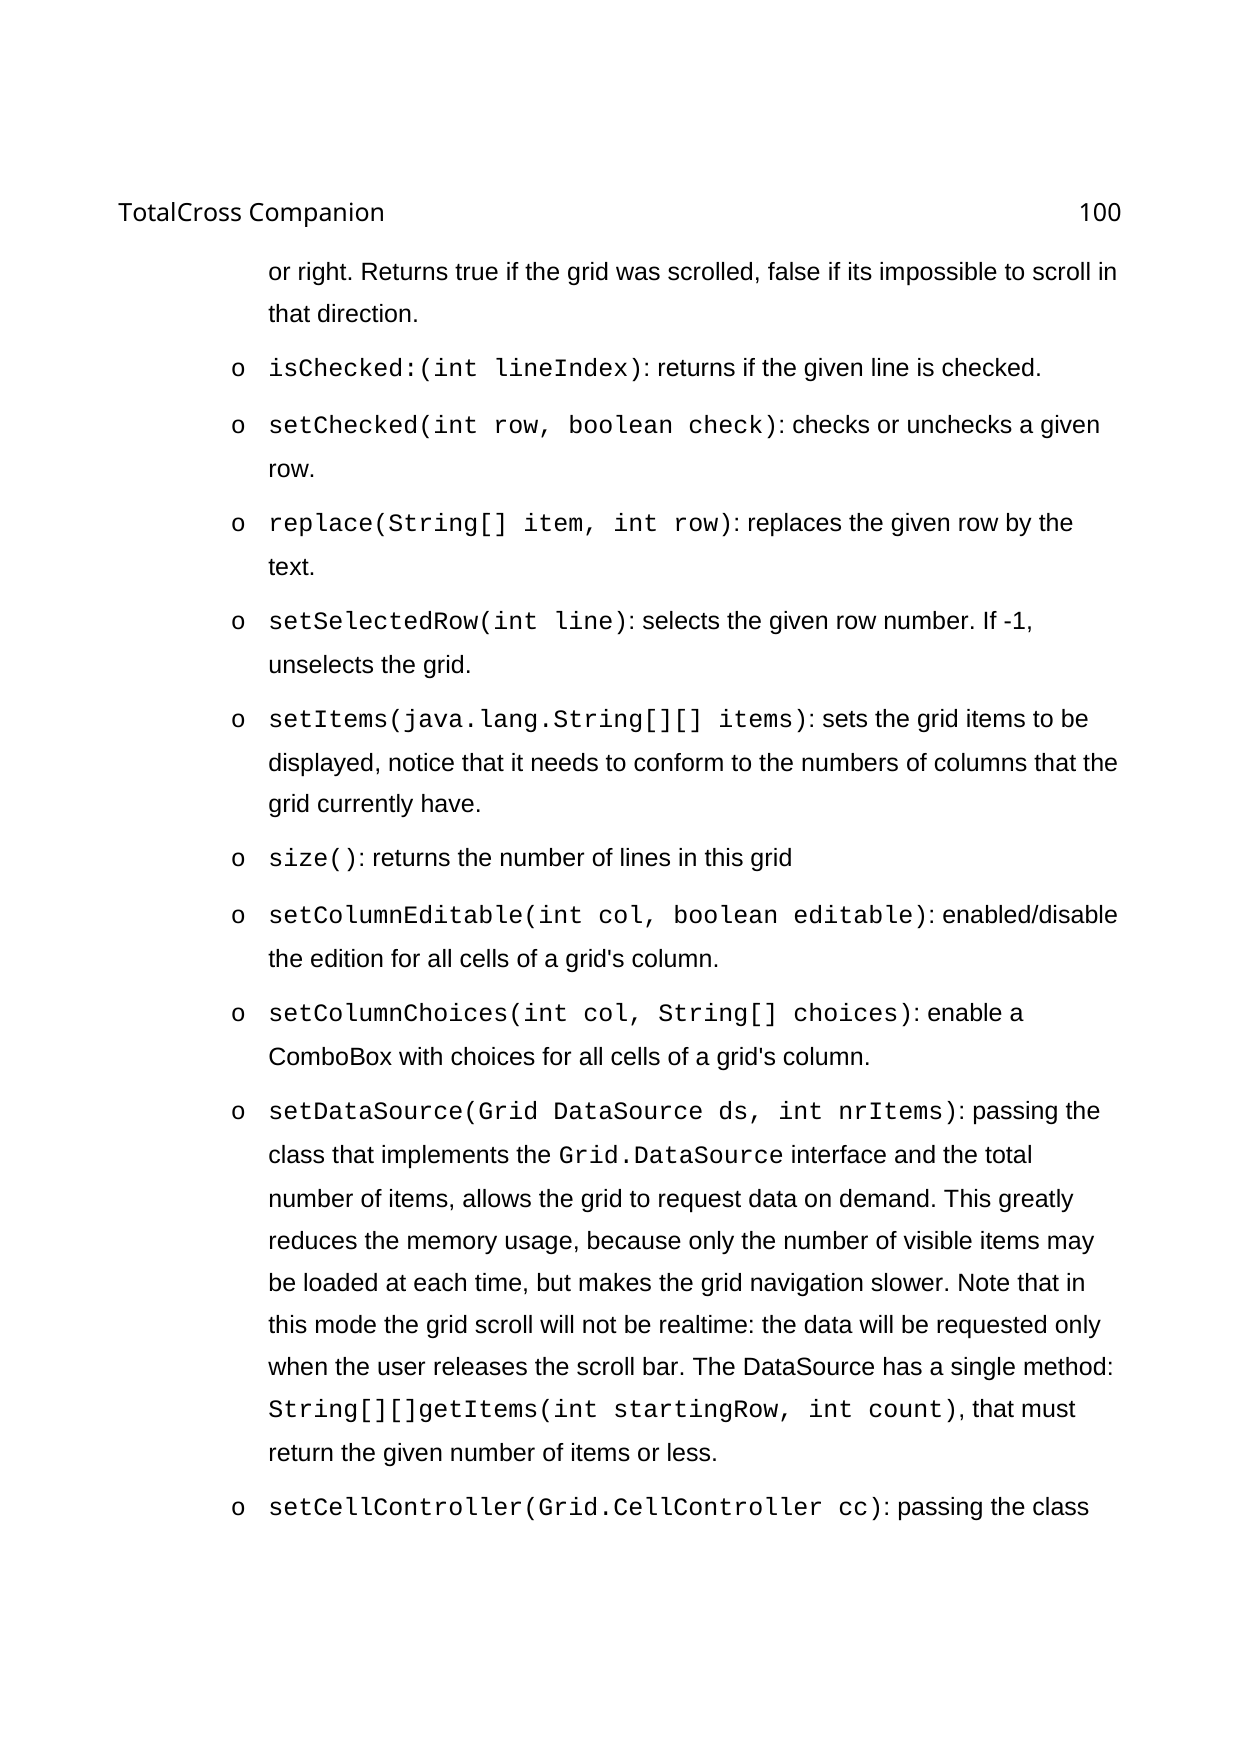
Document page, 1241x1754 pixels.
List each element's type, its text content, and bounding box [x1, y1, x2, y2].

list size(): returns the number of lines in this grid [231, 844, 1122, 874]
list setColumnEditable(int col, boolean editable): enabled/disable the edition for all cells of a grid's column. [231, 901, 1122, 973]
list setDataSource(Grid DataSource ds, int nrItems): passing the class that implements the Grid.DataSource interface and the total number of items, allows the grid to request data on demand. This greatly reduces the memory usage, because only the number of visible items may be loaded at each time, but makes the grid navigation slower. Note that in this mode the grid scroll will not be realtime: the data will be requested only when the user releases the scroll bar. The DataSource has a single method: String[][]getItems(int startingRow, int count), that must return the given number of items or less. [231, 1097, 1122, 1467]
list setSelectedRow(int line): selects the given row number. If -1, unselects the grid. [231, 607, 1122, 679]
list setChecked(int row, boolean check): checks or unchecks a given row. [231, 411, 1122, 483]
list setItems(java.lang.String[][] items): sets the grid items to be displayed, notice that it needs to conform to the numbers of columns that the grid currently have. [231, 704, 1122, 818]
list setColumnChoices(int col, String[] choices): enable a ComboBox with choices for all cells of a grid's column. [231, 999, 1122, 1071]
list or right. Returns true if the grid was scrolled, false if its impossible to scroll in that direction. [231, 258, 1122, 328]
list replace(String[] item, int row): replaces the given row by the text. [231, 509, 1122, 581]
list setCellController(Grid.CellController cc): passing the class [231, 1493, 1122, 1523]
list isChecked:(int lineIndex): returns if the given line is checked. [231, 354, 1122, 384]
